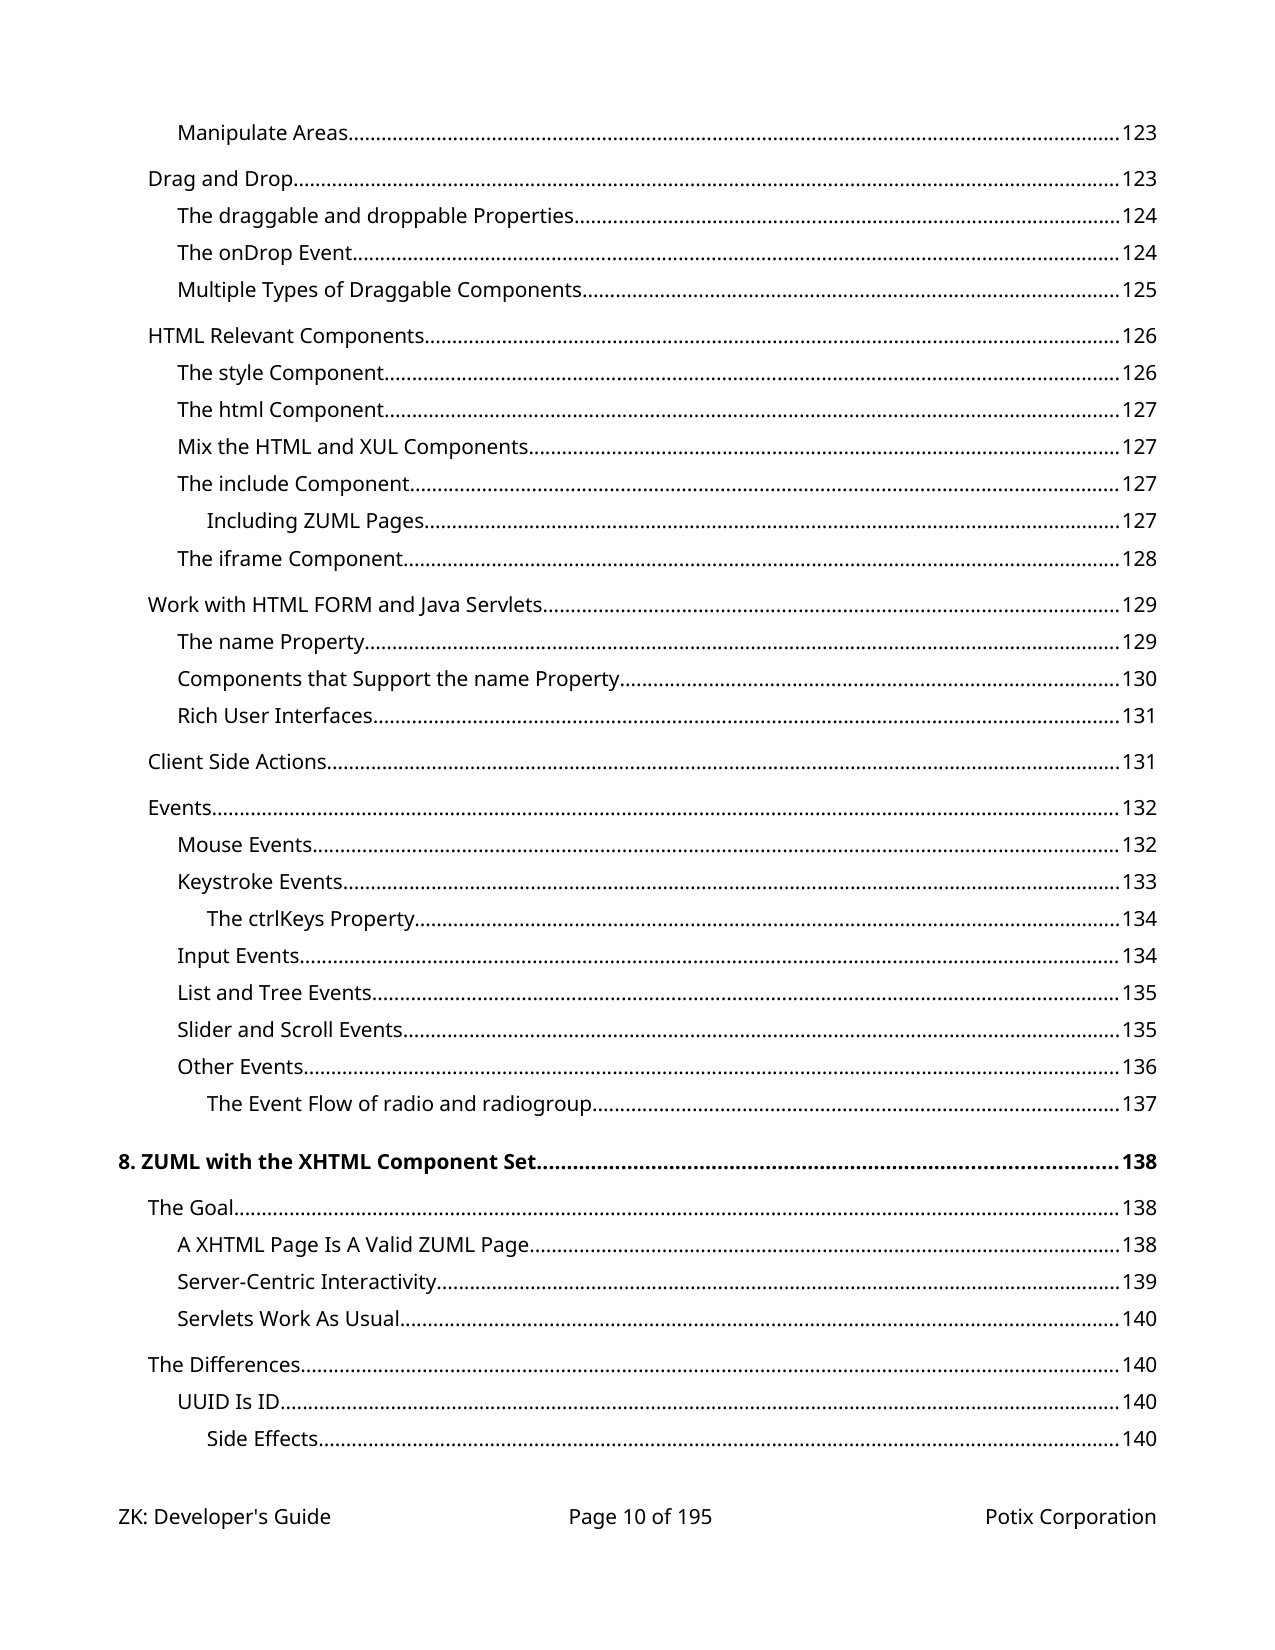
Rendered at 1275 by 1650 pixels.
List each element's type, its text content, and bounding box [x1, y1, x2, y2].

text Including ZUML Pages 127 [207, 507, 1157, 535]
text The Event Flow of radio and radiogroup 137 [207, 1089, 1157, 1118]
text Work with HTML FORM and Java Servlets 129 [148, 590, 1157, 618]
text HTML Relevant Components 126 [148, 321, 1157, 349]
text The iframe Component 128 [177, 544, 1157, 572]
text Rich User Interfaces 131 [177, 701, 1157, 729]
text The Differences 140 [148, 1350, 1157, 1378]
text Events 132 [148, 793, 1157, 821]
text Input Events 134 [177, 941, 1157, 969]
text Drag and Drop 123 [148, 164, 1157, 192]
text Servlets Work As Usual 140 [177, 1304, 1157, 1333]
text The html Component 127 [177, 395, 1157, 424]
text List and Tree Events 135 [177, 978, 1157, 1006]
text 8. ZUML with the XHTML Component Set 138 [118, 1147, 1157, 1175]
text The style Component 126 [177, 358, 1157, 387]
text Components that Support the name Property 130 [177, 664, 1157, 692]
text Mix the HTML and XUL Components 127 [177, 432, 1157, 461]
text Multiple Types of Draggable Components 125 [177, 275, 1157, 303]
text The include Component 127 [177, 469, 1157, 498]
text Other Events 136 [177, 1052, 1157, 1081]
text Server-Centric Interactivity 139 [177, 1267, 1157, 1296]
text The ctrlKeys Property 134 [207, 904, 1157, 932]
text The draggable and droppable Properties 124 [177, 201, 1157, 229]
text The onDrop Event 124 [177, 238, 1157, 266]
text Client Side Actions 131 [148, 747, 1157, 775]
text A XHTML Page Is A Valid ZUML Page 138 [177, 1230, 1157, 1258]
text Slider and Scroll Events 135 [177, 1015, 1157, 1043]
text The Goal 138 [148, 1193, 1157, 1221]
text The name Property 129 [177, 627, 1157, 655]
text Mouse Events 132 [177, 830, 1157, 858]
text Side Effects 140 [207, 1424, 1157, 1453]
text Keystroke Events 133 [177, 867, 1157, 895]
text Manipulate Areas 123 [177, 118, 1157, 146]
text UUID Is ID 140 [177, 1387, 1157, 1416]
